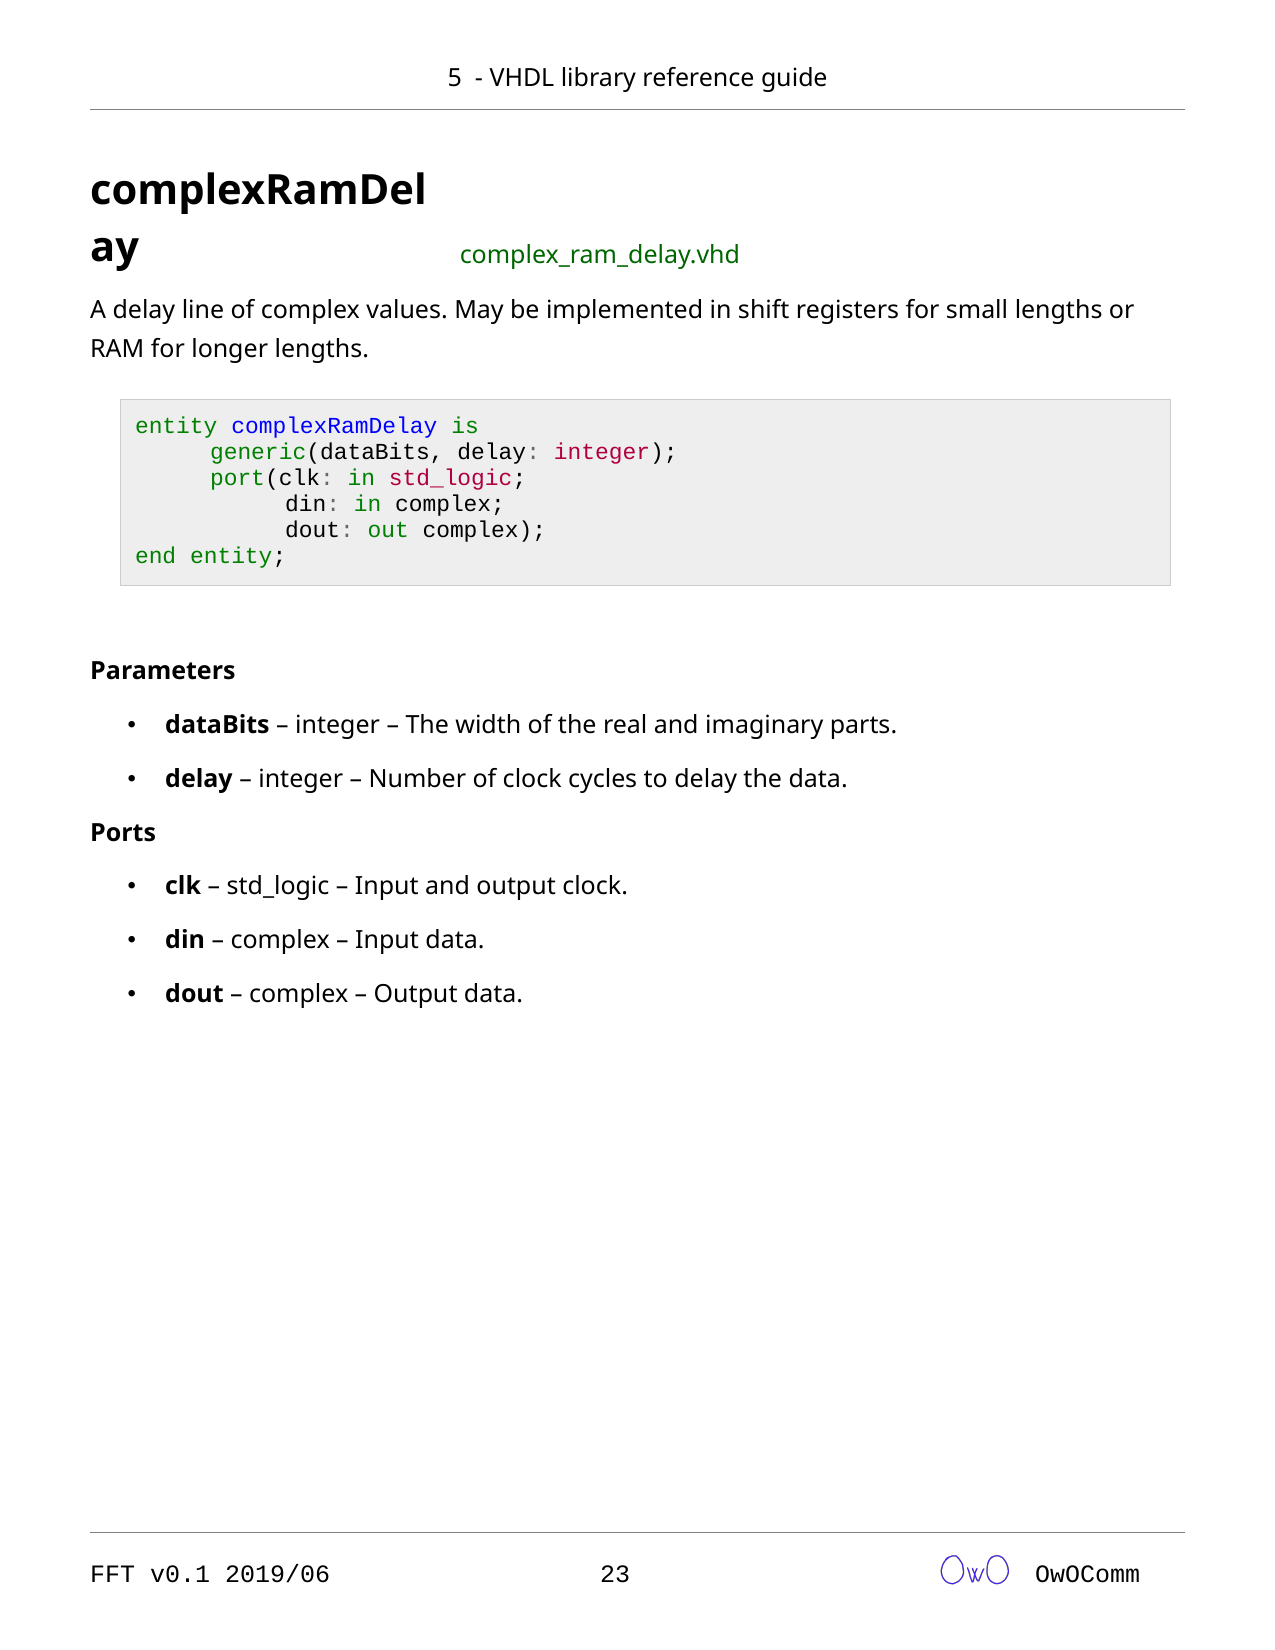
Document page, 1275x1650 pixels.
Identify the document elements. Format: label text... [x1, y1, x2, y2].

table_header complexRamDelay [90, 139, 444, 291]
list din – complex – Input data. [127, 922, 1185, 956]
list clk – std_logic – Input and output clock. [127, 868, 1185, 902]
text Ports [90, 814, 1185, 848]
text A delay line of complex values. May be implemented in shift registers for small lengths or RAM for longer lengths. [90, 291, 1185, 364]
list dataBits – integer – The width of the real and imaginary parts. [127, 707, 1185, 741]
list delay – integer – Number of clock cycles to delay the data. [127, 761, 1185, 794]
table_header complex_ram_delay.vhd [445, 139, 906, 291]
list dout – complex – Output data. [127, 976, 1185, 1009]
text Parameters [90, 653, 1185, 687]
picture [932, 1541, 1021, 1595]
